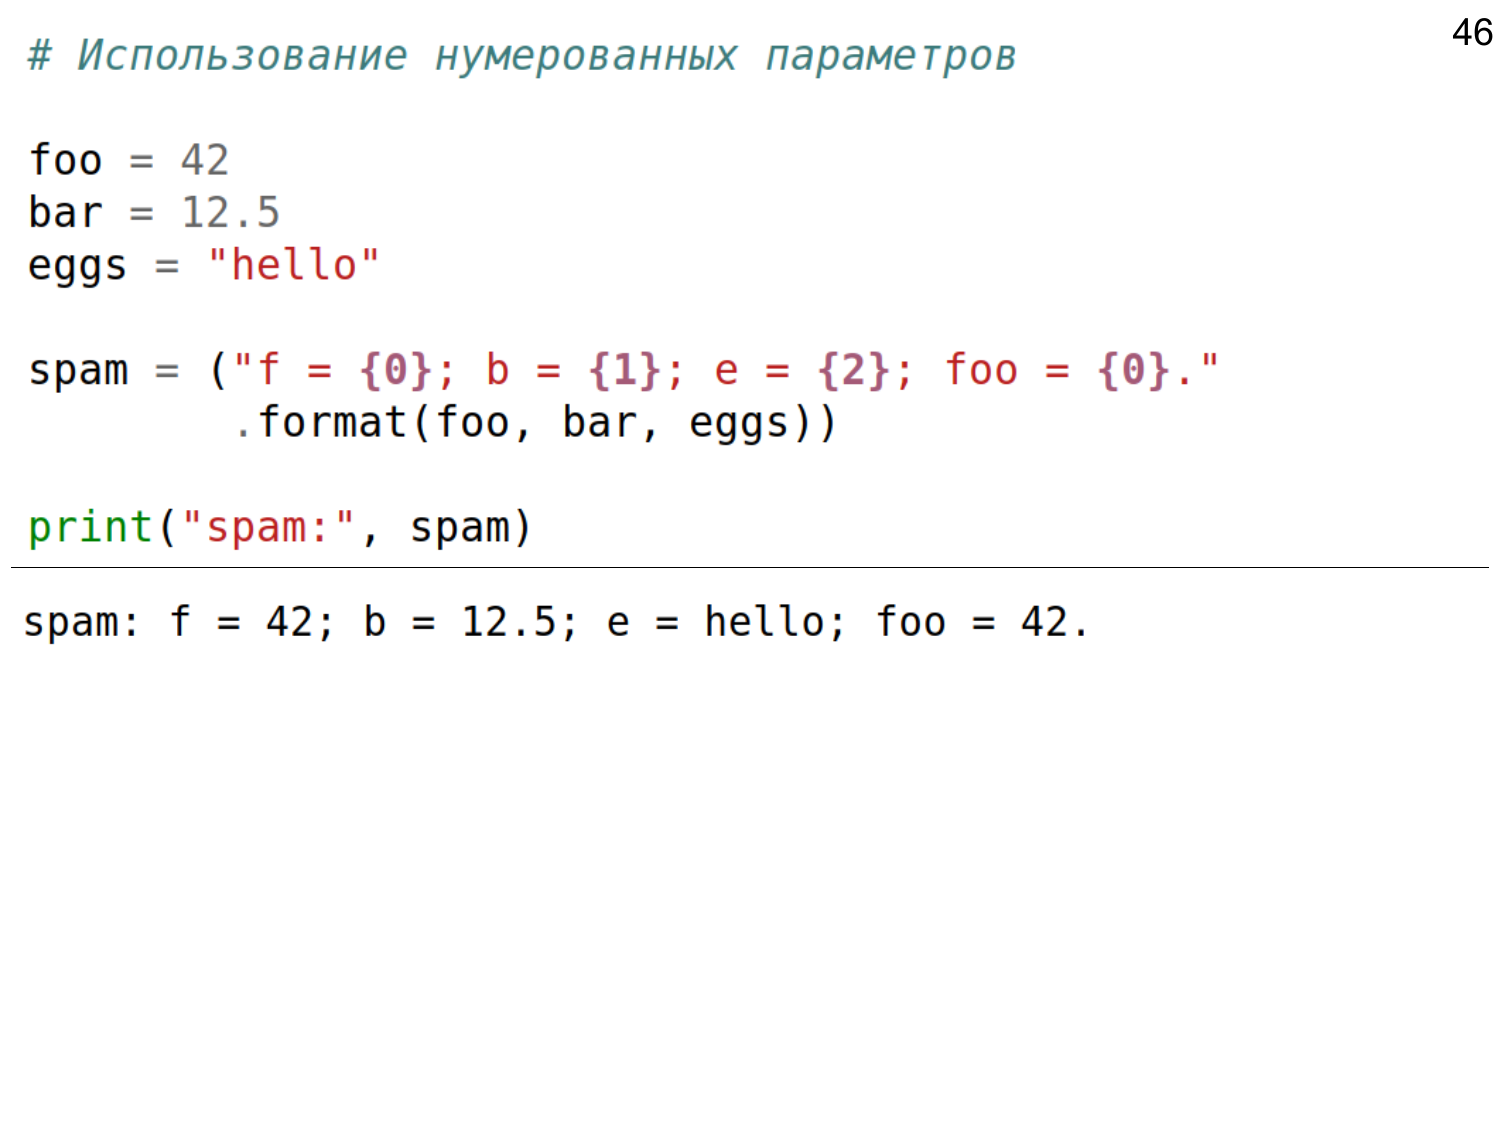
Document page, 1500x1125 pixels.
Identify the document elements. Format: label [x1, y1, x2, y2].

picture [13, 19, 1237, 560]
picture [15, 595, 1096, 652]
